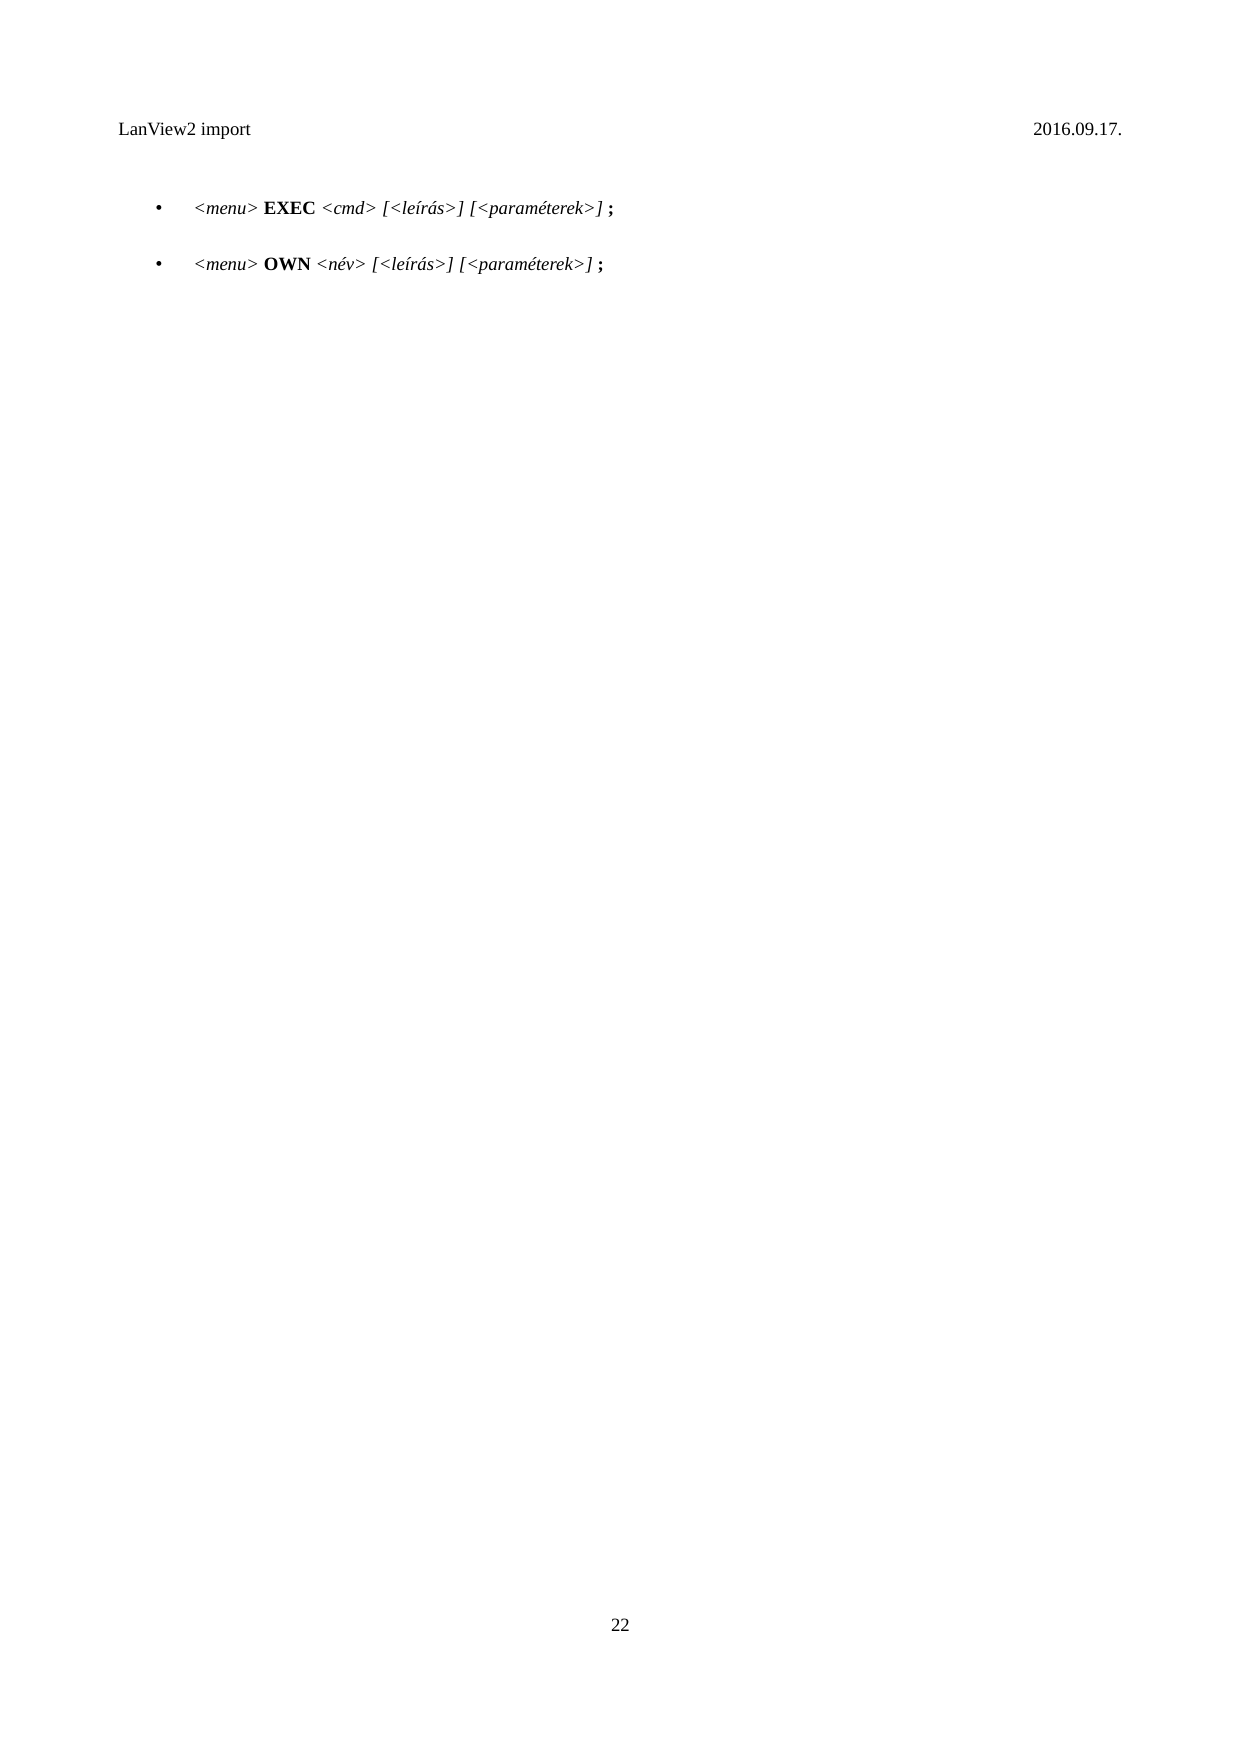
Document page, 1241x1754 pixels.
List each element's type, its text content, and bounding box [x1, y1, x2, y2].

list <menu> EXEC <cmd> [<leírás>] [<paraméterek>] ; [156, 197, 1122, 219]
list <menu> OWN <név> [<leírás>] [<paraméterek>] ; [156, 253, 1122, 275]
